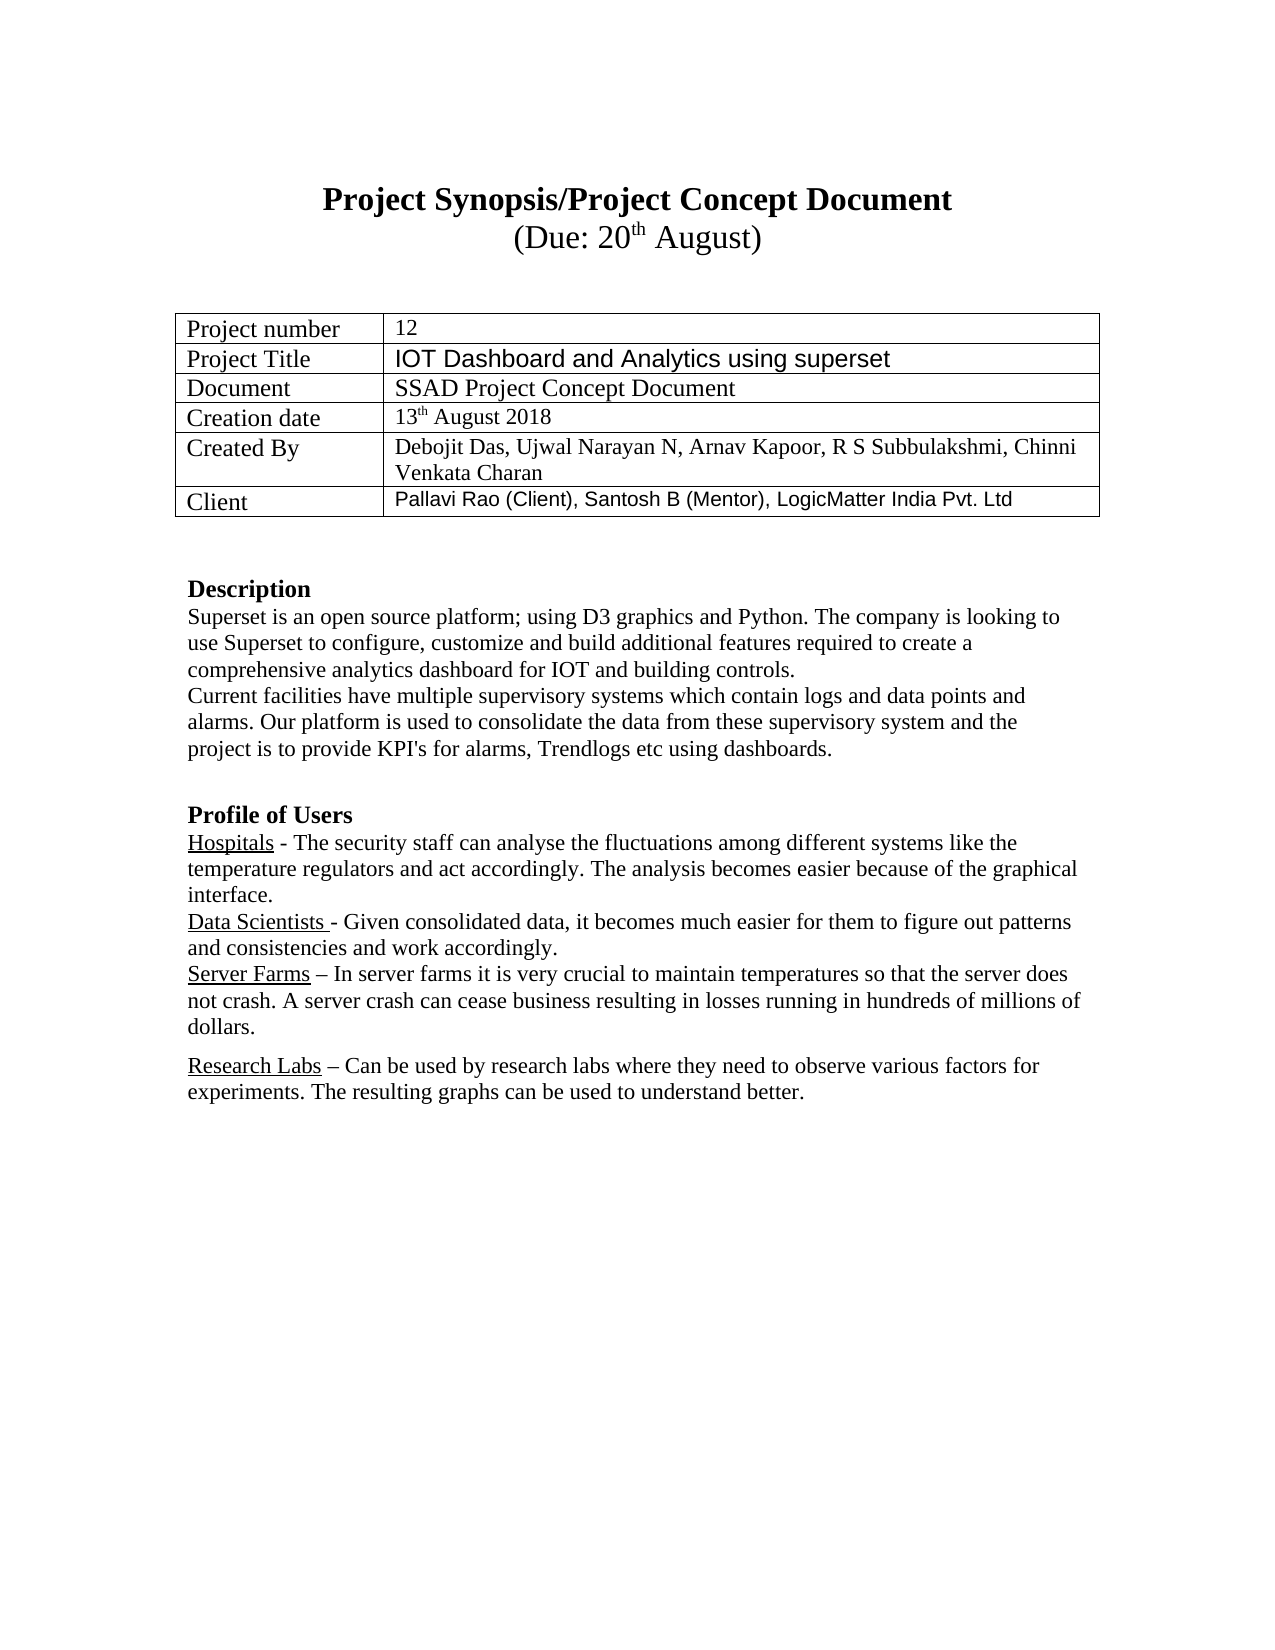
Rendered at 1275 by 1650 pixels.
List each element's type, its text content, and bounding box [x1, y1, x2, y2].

table_cell Pallavi Rao (Client), Santosh B (Mentor), LogicMatter India Pvt. Ltd [384, 487, 1099, 516]
text Description [187, 574, 1087, 603]
table_cell SSAD Project Concept Document [384, 374, 1099, 402]
text (Due: 20th August) [187, 217, 1087, 255]
table_header 12 [384, 314, 1099, 343]
text Superset is an open source platform; using D3 graphics and Python. The company is looking to use Superset to configure, customize and build additional features required to create a comprehensive analytics dashboard for IOT and building controls. Current facilities have multiple supervisory systems which contain logs and data points and alarms. Our platform is used to consolidate the data from these supervisory system and the project is to provide KPI's for alarms, Trendlogs etc using dashboards. [187, 603, 1087, 761]
table_header Project number [176, 314, 383, 343]
text Profile of Users Hospitals - The security staff can analyse the fluctuations among different systems like the temperature regulators and act accordingly. The analysis becomes easier because of the graphical interface. [187, 800, 1087, 908]
table_cell Created By [176, 433, 383, 486]
table_cell Creation date [176, 403, 383, 432]
text Server Farms – In server farms it is very crucial to maintain temperatures so that the server does not crash. A server crash can cease business resulting in losses running in hundreds of millions of dollars. [187, 960, 1087, 1039]
text Research Labs – Can be used by research labs where they need to observe various factors for experiments. The resulting graphs can be used to understand better. [187, 1052, 1087, 1105]
table_cell IOT Dashboard and Analytics using superset [384, 344, 1099, 372]
table_cell 13th August 2018 [384, 403, 1099, 432]
text Project Synopsis/Project Concept Document [187, 179, 1087, 217]
table_cell Client [176, 487, 383, 516]
text Data Scientists - Given consolidated data, it becomes much easier for them to figure out patterns and consistencies and work accordingly. [187, 908, 1087, 960]
table_cell Project Title [176, 344, 383, 372]
table_cell Debojit Das, Ujwal Narayan N, Arnav Kapoor, R S Subbulakshmi, Chinni Venkata Charan [384, 433, 1099, 486]
table_cell Document [176, 374, 383, 402]
